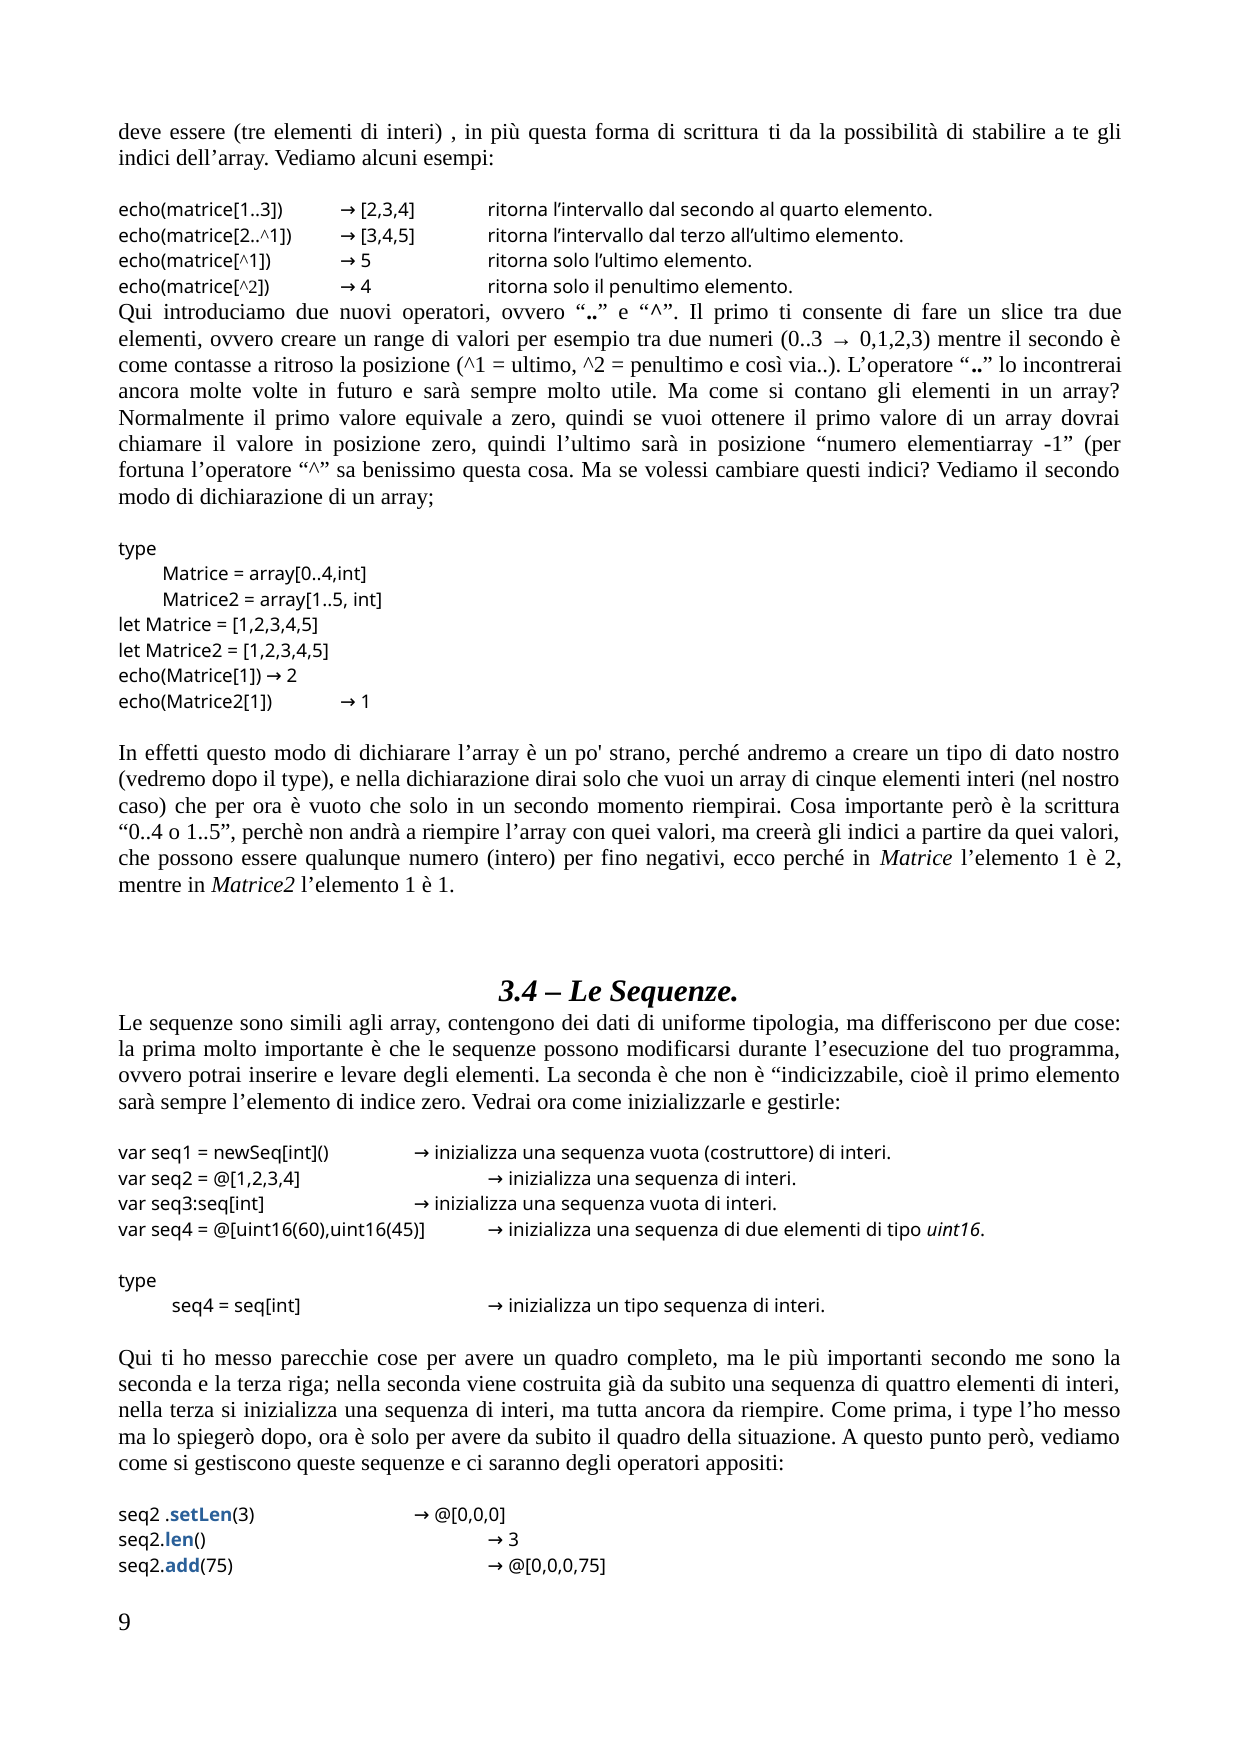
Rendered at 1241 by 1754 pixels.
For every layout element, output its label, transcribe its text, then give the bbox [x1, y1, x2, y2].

text Matrice2 = array[1..5, int] [118, 586, 1122, 611]
text echo(matrice[2..^1]) → [3,4,5] ritorna l’intervallo dal terzo all’ultimo elemento. [118, 222, 1122, 247]
text let Matrice2 = [1,2,3,4,5] [118, 637, 1122, 662]
text var seq2 = @[1,2,3,4] → inizializza una sequenza di interi. [118, 1165, 1122, 1191]
text Qui introduciamo due nuovi operatori, ovvero “..” e “^”. Il primo ti consente di fare un slice tra due elementi, ovvero creare un range di valori per esempio tra due numeri (0..3 → 0,1,2,3) mentre il secondo è come contasse a ritroso la posizione (^1 = ultimo, ^2 = penultimo e così via..). L’operatore “..” lo incontrerai ancora molte volte in futuro e sarà sempre molto utile. Ma come si contano gli elementi in un array? Normalmente il primo valore equivale a zero, quindi se vuoi ottenere il primo valore di un array dovrai chiamare il valore in posizione zero, quindi l’ultimo sarà in posizione “numero elementiarray -1” (per fortuna l’operatore “^” sa benissimo questa cosa. Ma se volessi cambiare questi indici? Vediamo il secondo modo di dichiarazione di un array; [118, 298, 1122, 509]
text Le sequenze sono simili agli array, contengono dei dati di uniforme tipologia, ma differiscono per due cose: la prima molto importante è che le sequenze possono modificarsi durante l’esecuzione del tuo programma, ovvero potrai inserire e levare degli elementi. La seconda è che non è “indicizzabile, cioè il primo elemento sarà sempre l’elemento di indice zero. Vedrai ora come inizializzarle e gestirle: [118, 1009, 1122, 1114]
text echo(Matrice[1]) → 2 [118, 662, 1122, 688]
text 3.4 – Le Sequenze. [118, 973, 1122, 1009]
text echo(matrice[^2]) → 4 ritorna solo il penultimo elemento. [118, 273, 1122, 298]
text seq2 .setLen(3) → @[0,0,0] [118, 1501, 1122, 1527]
text echo(matrice[^1]) → 5 ritorna solo l’ultimo elemento. [118, 247, 1122, 273]
text echo(matrice[1..3]) → [2,3,4] ritorna l’intervallo dal secondo al quarto elemento. [118, 196, 1122, 222]
text var seq3:seq[int] → inizializza una sequenza vuota di interi. [118, 1191, 1122, 1216]
text echo(Matrice2[1]) → 1 [118, 688, 1122, 713]
text Qui ti ho messo parecchie cose per avere un quadro completo, ma le più importanti secondo me sono la seconda e la terza riga; nella seconda viene costruita già da subito una sequenza di quattro elementi di interi, nella terza si inizializza una sequenza di interi, ma tutta ancora da riempire. Come prima, i type l’ho messo ma lo spiegerò dopo, ora è solo per avere da subito il quadro della situazione. A questo punto però, vediamo come si gestiscono queste sequenze e ci saranno degli operatori appositi: [118, 1344, 1122, 1476]
text type [118, 535, 1122, 560]
text seq4 = seq[int] → inizializza un tipo sequenza di interi. [118, 1293, 1122, 1318]
text type [118, 1267, 1122, 1293]
text seq2.add(75) → @[0,0,0,75] [118, 1552, 1122, 1578]
text seq2.len() → 3 [118, 1527, 1122, 1552]
text In effetti questo modo di dichiarare l’array è un po' strano, perché andremo a creare un tipo di dato nostro (vedremo dopo il type), e nella dichiarazione dirai solo che vuoi un array di cinque elementi interi (nel nostro caso) che per ora è vuoto che solo in un secondo momento riempirai. Cosa importante però è la scrittura “0..4 o 1..5”, perchè non andrà a riempire l’array con quei valori, ma creerà gli indici a partire da quei valori, che possono essere qualunque numero (intero) per fino negativi, ecco perché in Matrice l’elemento 1 è 2, mentre in Matrice2 l’elemento 1 è 1. [118, 739, 1122, 897]
text deve essere (tre elementi di interi) , in più questa forma di scrittura ti da la possibilità di stabilire a te gli indici dell’array. Vediamo alcuni esempi: [118, 118, 1122, 171]
text let Matrice = [1,2,3,4,5] [118, 611, 1122, 637]
text Matrice = array[0..4,int] [118, 560, 1122, 586]
text var seq4 = @[uint16(60),uint16(45)] → inizializza una sequenza di due elementi di tipo uint16. [118, 1216, 1122, 1242]
text var seq1 = newSeq[int]() → inizializza una sequenza vuota (costruttore) di interi. [118, 1139, 1122, 1165]
